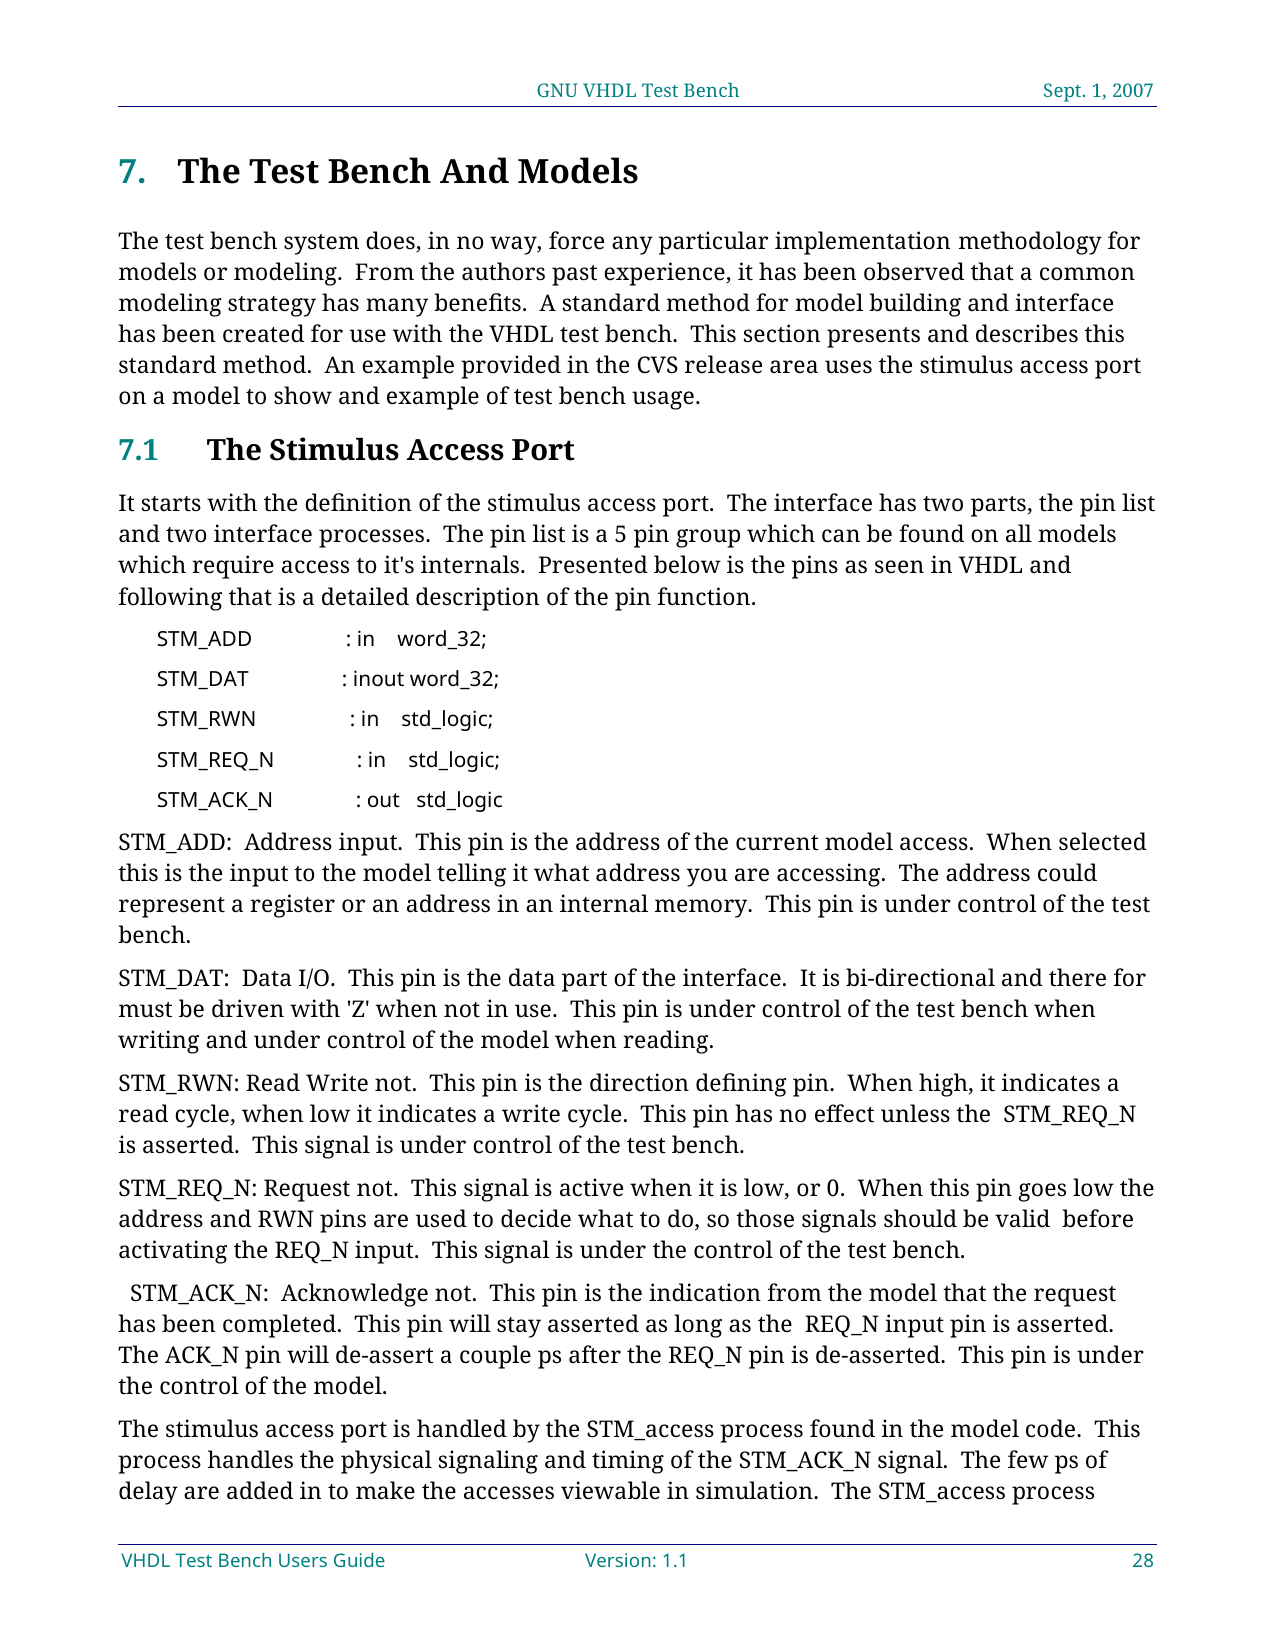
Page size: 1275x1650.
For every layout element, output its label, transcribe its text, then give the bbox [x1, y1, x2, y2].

text STM_ADD: Address input. This pin is the address of the current model access. When selected this is the input to the model telling it what address you are accessing. The address could represent a register or an address in an internal memory. This pin is under control of the test bench. [118, 826, 1157, 950]
text STM_RWN : in std_logic; [118, 704, 1157, 733]
text STM_DAT: Data I/O. This pin is the data part of the interface. It is bi-directional and there for must be driven with 'Z' when not in use. This pin is under control of the test bench when writing and under control of the model when reading. [118, 962, 1157, 1055]
text The test bench system does, in no way, force any particular implementation methodology for models or modeling. From the authors past experience, it has been observed that a common modeling strategy has many benefits. A standard method for model building and interface has been created for use with the VHDL test bench. This section presents and describes this standard method. An example provided in the CVS release area uses the stimulus access port on a model to show and example of test bench usage. [118, 225, 1157, 411]
text STM_RWN: Read Write not. This pin is the direction defining pin. When high, it indicates a read cycle, when low it indicates a write cycle. This pin has no effect unless the STM_REQ_N is asserted. This signal is under control of the test bench. [118, 1067, 1157, 1160]
text STM_ACK_N: Acknowledge not. This pin is the indication from the model that the request has been completed. This pin will stay asserted as long as the REQ_N input pin is asserted. The ACK_N pin will de-assert a couple ps after the REQ_N pin is de-asserted. This pin is under the control of the model. [118, 1277, 1157, 1401]
subtitle The test Bench and Models [118, 148, 1157, 194]
text STM_REQ_N: Request not. This signal is active when it is low, or 0. When this pin goes low the address and RWN pins are used to decide what to do, so those signals should be valid before activating the REQ_N input. This signal is under the control of the test bench. [118, 1172, 1157, 1265]
text STM_REQ_N : in std_logic; [118, 745, 1157, 773]
text The stimulus access port is handled by the STM_access process found in the model code. This process handles the physical signaling and timing of the STM_ACK_N signal. The few ps of delay are added in to make the accesses viewable in simulation. The STM_access process [118, 1413, 1157, 1506]
text It starts with the definition of the stimulus access port. The interface has two parts, the pin list and two interface processes. The pin list is a 5 pin group which can be found on all models which require access to it's internals. Presented below is the pins as seen in VHDL and following that is a detailed description of the pin function. [118, 487, 1157, 612]
text STM_DAT : inout word_32; [118, 664, 1157, 692]
text STM_ADD : in word_32; [118, 623, 1157, 652]
text STM_ACK_N : out std_logic [118, 785, 1157, 814]
subtitle The Stimulus Access Port [118, 429, 1157, 469]
